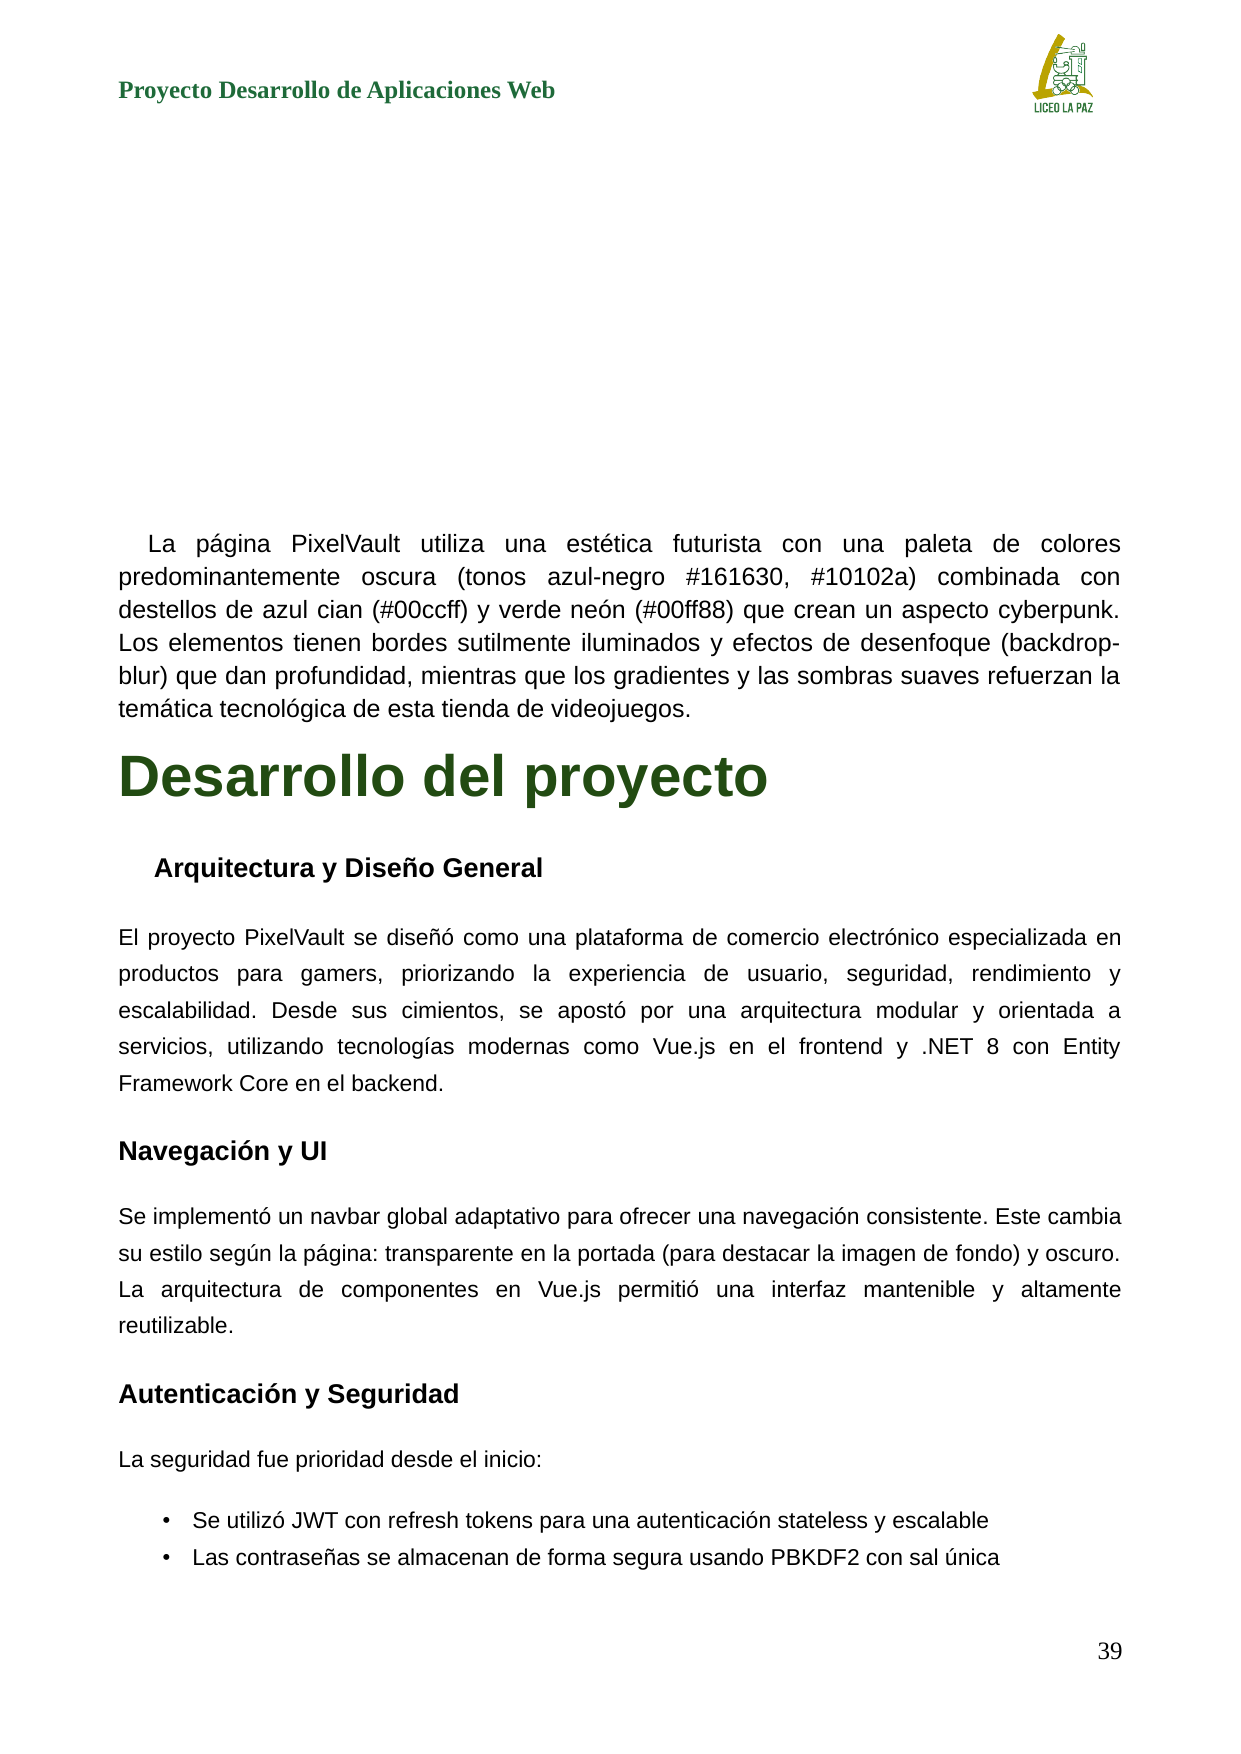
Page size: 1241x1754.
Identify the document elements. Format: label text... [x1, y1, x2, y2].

picture [1025, 26, 1100, 121]
subtitle Desarrollo del proyecto [118, 742, 1122, 809]
list Las contraseñas se almacenan de forma segura usando PBKDF2 con sal única [162, 1543, 1122, 1570]
text El proyecto PixelVault se diseñó como una plataforma de comercio electrónico especializada en productos para gamers, priorizando la experiencia de usuario, seguridad, rendimiento y escalabilidad. Desde sus cimientos, se apostó por una arquitectura modular y orientada a servicios, utilizando tecnologías modernas como Vue.js en el frontend y .NET 8 con Entity Framework Core en el backend. [118, 924, 1122, 1096]
subtitle Autenticación y Seguridad [118, 1378, 1122, 1409]
subtitle Navegación y UI [118, 1135, 1122, 1166]
text Arquitectura y Diseño General [153, 852, 1122, 883]
text La seguridad fue prioridad desde el inicio: [118, 1446, 1122, 1472]
text La página PixelVault utiliza una estética futurista con una paleta de colores predominantemente oscura (tonos azul-negro #161630, #10102a) combinada con destellos de azul cian (#00ccff) y verde neón (#00ff88) que crean un aspecto cyberpunk. Los elementos tienen bordes sutilmente iluminados y efectos de desenfoque (backdrop-blur) que dan profundidad, mientras que los gradientes y las sombras suaves refuerzan la temática tecnológica de esta tienda de videojuegos. [118, 529, 1122, 723]
list Se utilizó JWT con refresh tokens para una autenticación stateless y escalable [162, 1507, 1122, 1533]
text Se implementó un navbar global adaptativo para ofrecer una navegación consistente. Este cambia su estilo según la página: transparente en la portada (para destacar la imagen de fondo) y oscuro. La arquitectura de componentes en Vue.js permitió una interfaz mantenible y altamente reutilizable. [118, 1203, 1122, 1338]
